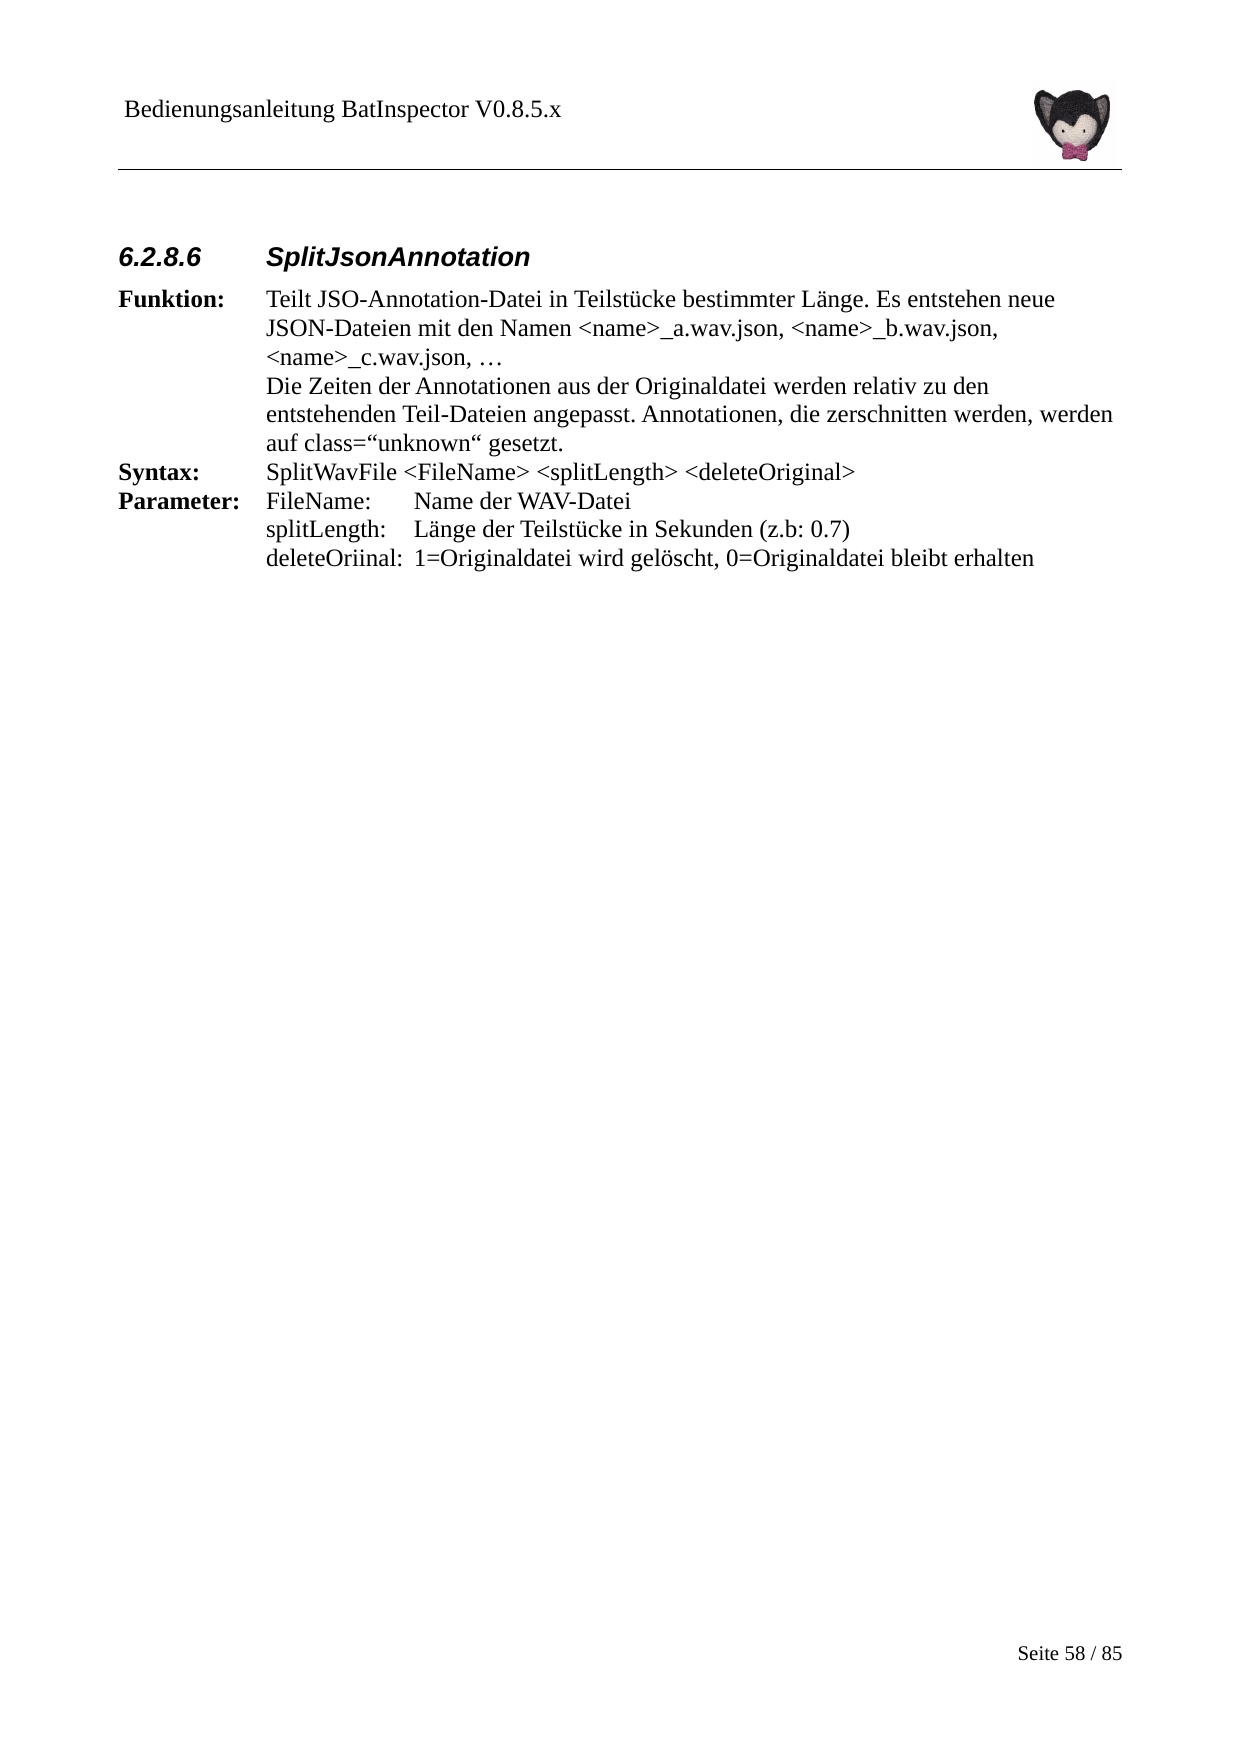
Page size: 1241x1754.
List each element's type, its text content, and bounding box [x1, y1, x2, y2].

text Parameter: FileName: Name der WAV-Datei [118, 486, 1122, 514]
text splitLength: Länge der Teilstücke in Sekunden (z.b: 0.7) [266, 514, 1122, 543]
picture [1030, 80, 1119, 169]
text Syntax: SplitWavFile <FileName> <splitLength> <deleteOriginal> [118, 457, 1122, 486]
subtitle SplitJsonAnnotation [118, 241, 1122, 272]
text Funktion: Teilt JSO-Annotation-Datei in Teilstücke bestimmter Länge. Es entstehen neue JSON-Dateien mit den Namen <name>_a.wav.json, <name>_b.wav.json, <name>_c.wav.json, … Die Zeiten der Annotationen aus der Originaldatei werden relativ zu den entstehenden Teil-Dateien angepasst. Annotationen, die zerschnitten werden, werden auf class=“unknown“ gesetzt. [118, 284, 1122, 457]
text deleteOriinal: 1=Originaldatei wird gelöscht, 0=Originaldatei bleibt erhalten [266, 543, 1122, 572]
